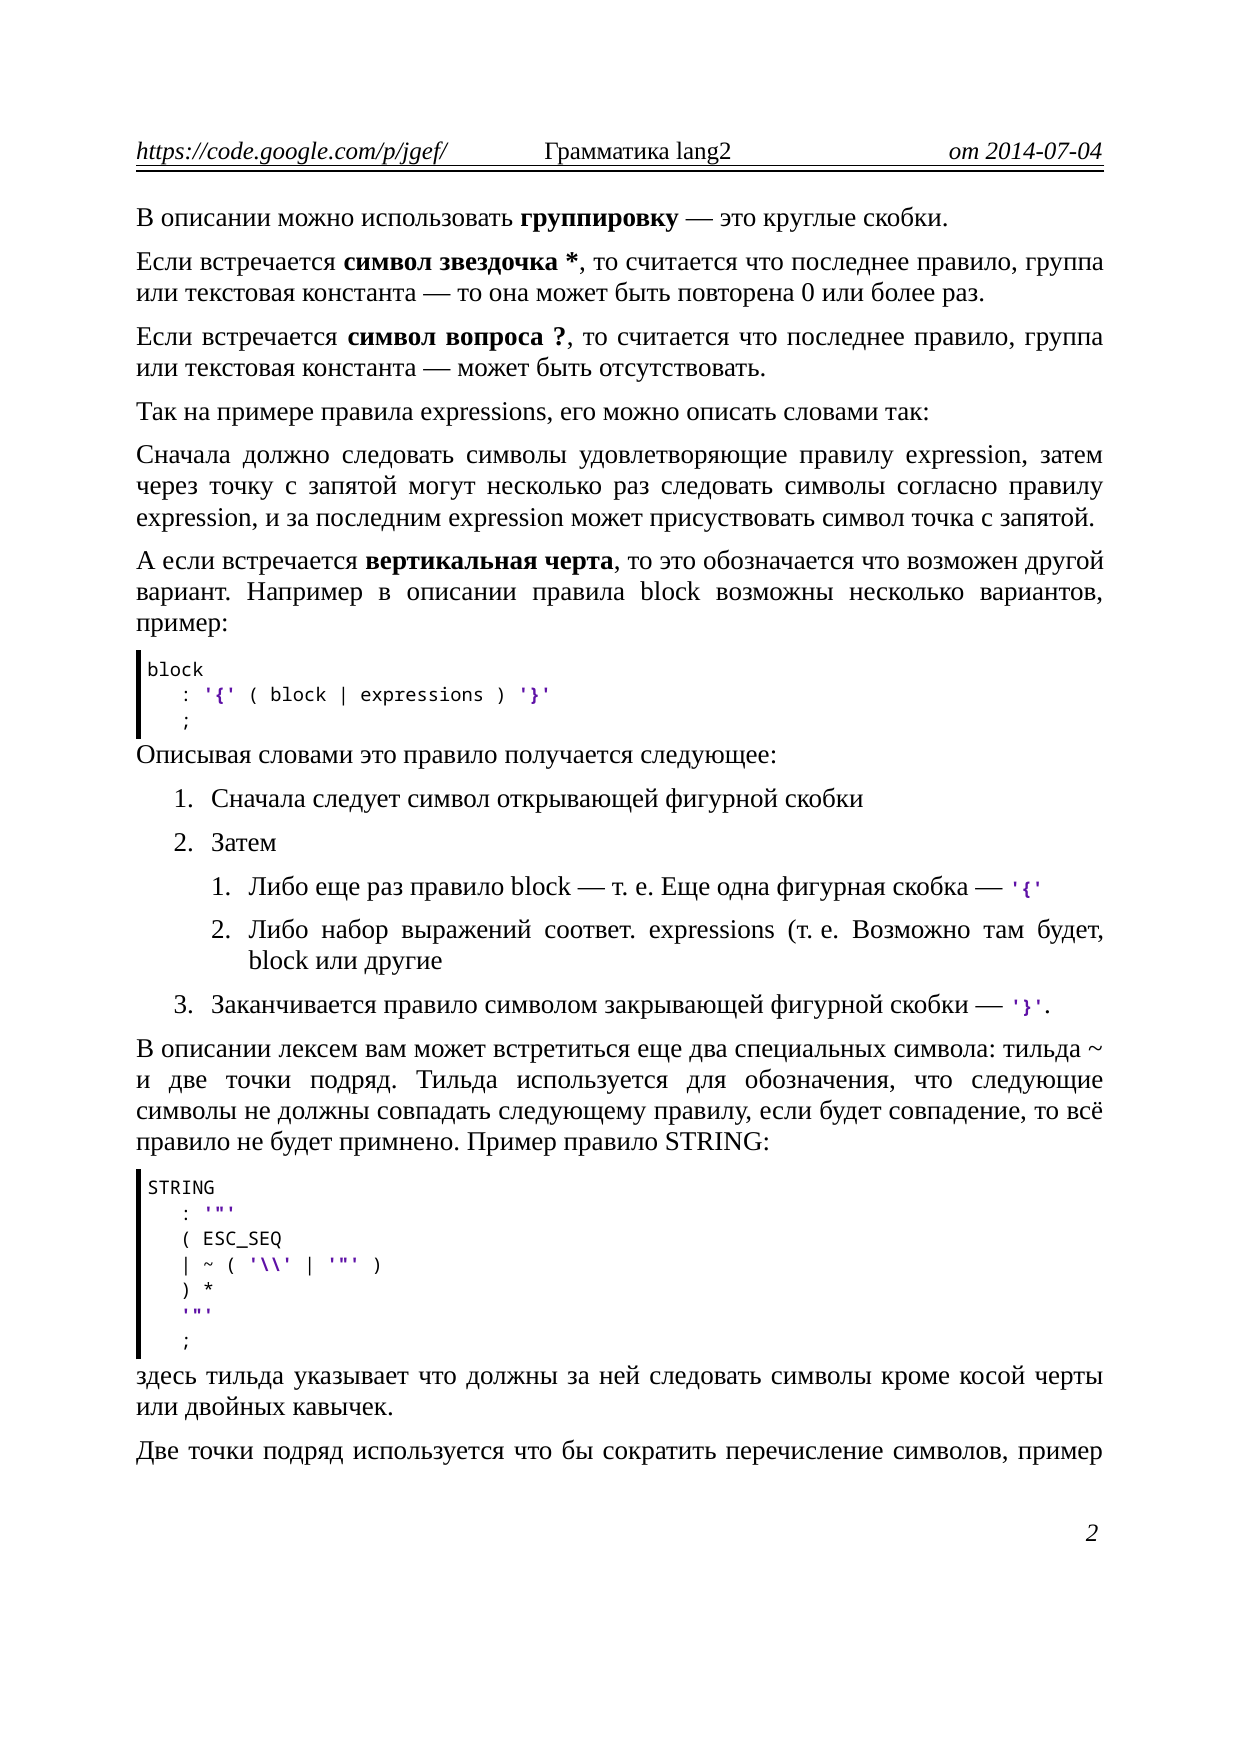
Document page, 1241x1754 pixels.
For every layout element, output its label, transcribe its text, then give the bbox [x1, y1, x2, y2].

text В описании лексем вам может встретиться еще два специальных символа: тильда ~ и две точки подряд. Тильда используется для обозначения, что следующие символы не должны совпадать следующему правилу, если будет совпадение, то всё правило не будет примнено. Пример правило STRING: [136, 1032, 1104, 1156]
text STRING [141, 1169, 1104, 1200]
text | ~ ( '\\' | '"' ) [141, 1251, 1104, 1277]
text block [141, 650, 1104, 682]
list Сначала следует символ открывающей фигурной скобки [173, 782, 1104, 813]
list Заканчивается правило символом закрывающей фигурной скобки — '}'. [173, 988, 1104, 1019]
text ) * [141, 1277, 1104, 1302]
text А если встречается вертикальная черта, то это обозначается что возможен другой вариант. Например в описании правила block возможны несколько вариантов, пример: [136, 544, 1104, 638]
text Если встречается символ звездочка *, то считается что последнее правило, группа или текстовая константа — то она может быть повторена 0 или более раз. [136, 245, 1104, 307]
text Описывая словами это правило получается следующее: [136, 739, 1104, 770]
text : '"' [141, 1200, 1104, 1226]
text Так на примере правила expressions, его можно описать словами так: [136, 395, 1104, 426]
text Если встречается символ вопроса ?, то считается что последнее правило, группа или текстовая константа — может быть отсутствовать. [136, 320, 1104, 382]
text В описании можно использовать группировку — это круглые скобки. [136, 201, 1104, 233]
list Затем [173, 826, 1104, 857]
text ; [141, 1328, 1104, 1359]
list Либо еще раз правило block — т. е. Еще одна фигурная скобка — '{' [211, 869, 1104, 901]
text Сначала должно следовать символы удовлетворяющие правилу expression, затем через точку с запятой могут несколько раз следовать символы согласно правилу expression, и за последним expression может присуствовать символ точка с запятой. [136, 438, 1104, 532]
text ; [141, 707, 1104, 739]
text : '{' ( block | expressions ) '}' [141, 682, 1104, 707]
text ( ESC_SEQ [141, 1226, 1104, 1251]
text здесь тильда указывает что должны за ней следовать символы кроме косой черты или двойных кавычек. [136, 1359, 1104, 1422]
text '"' [141, 1302, 1104, 1328]
text Две точки подряд используется что бы сократить перечисление символов, пример [136, 1434, 1104, 1465]
list Либо набор выражений соответ. expressions (т. е. Возможно там будет, block или другие [211, 913, 1104, 976]
